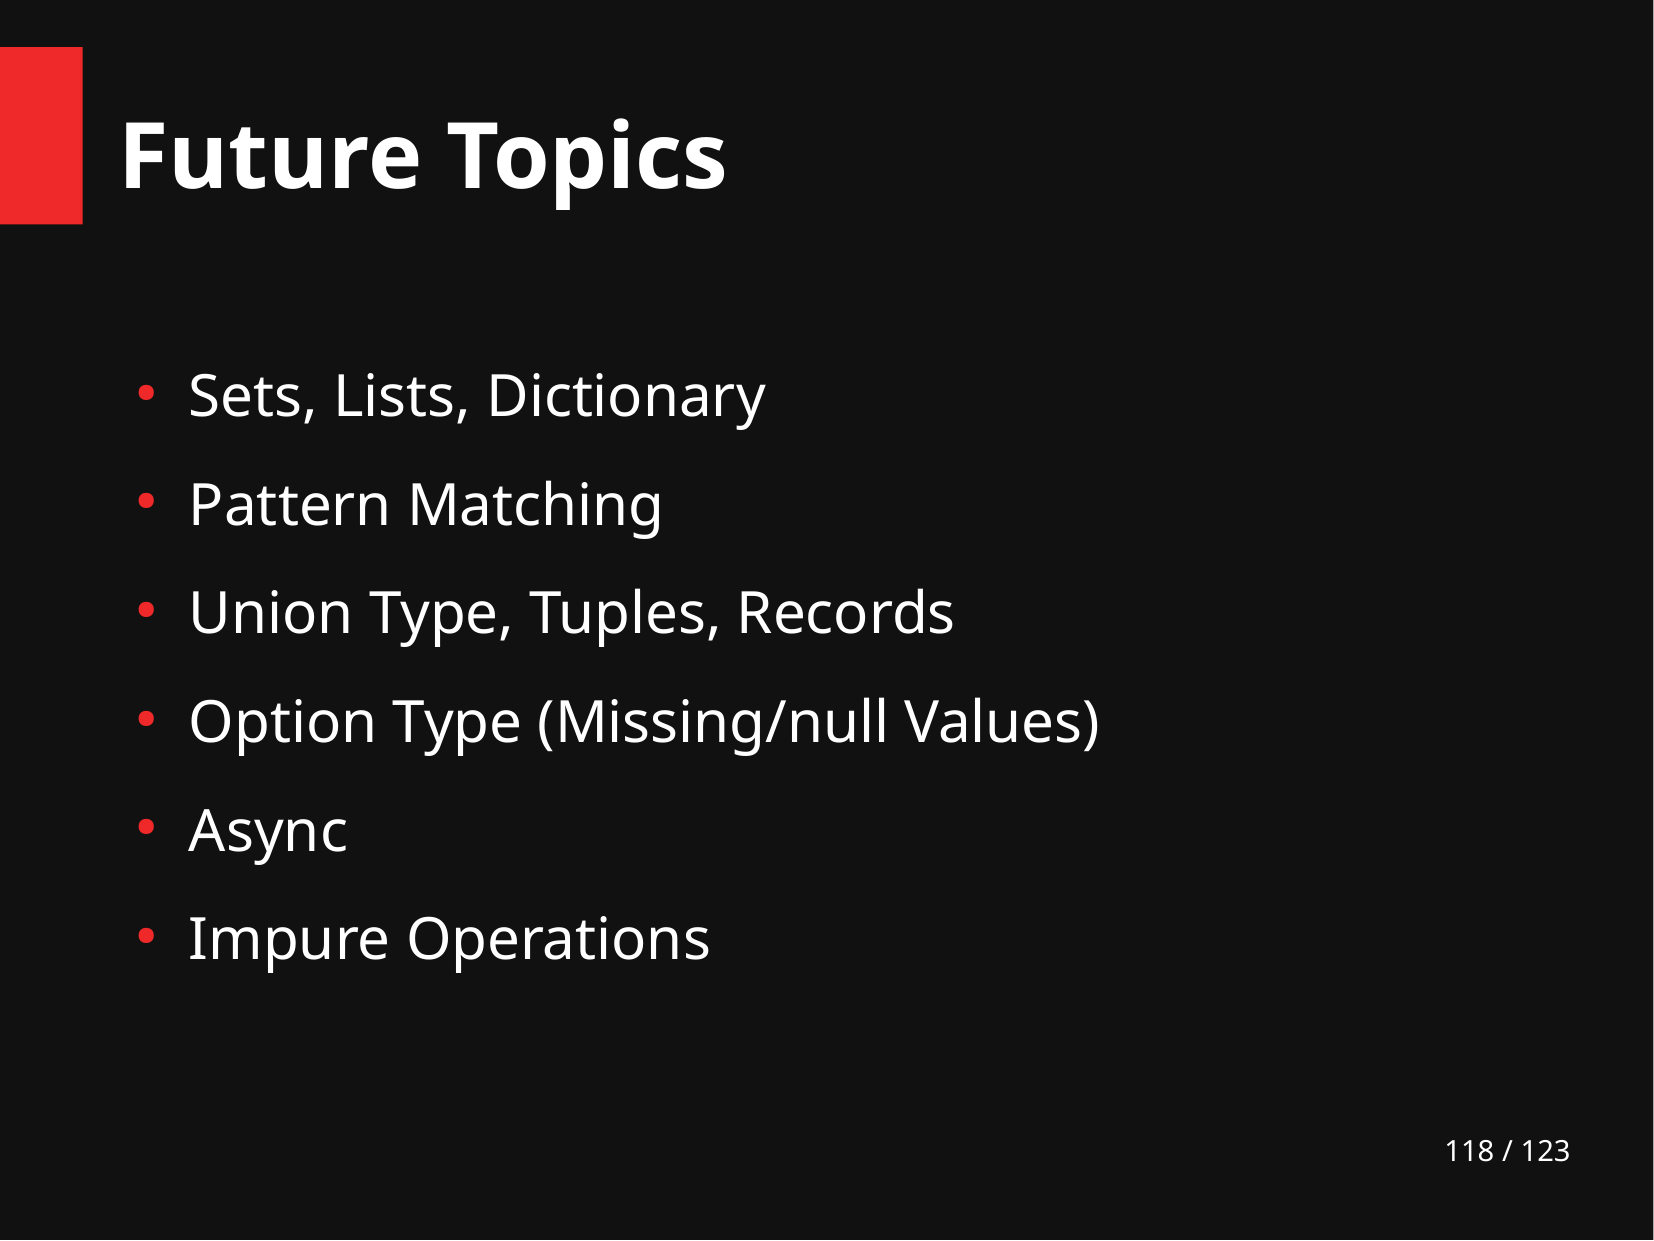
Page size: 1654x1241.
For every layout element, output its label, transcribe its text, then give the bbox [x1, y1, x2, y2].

list Sets, Lists, Dictionary Pattern Matching Union Type, Tuples, Records Option Type (Missing/null Values) Async Impure Operations [118, 354, 1536, 1074]
title Future Topics [118, 49, 1571, 257]
